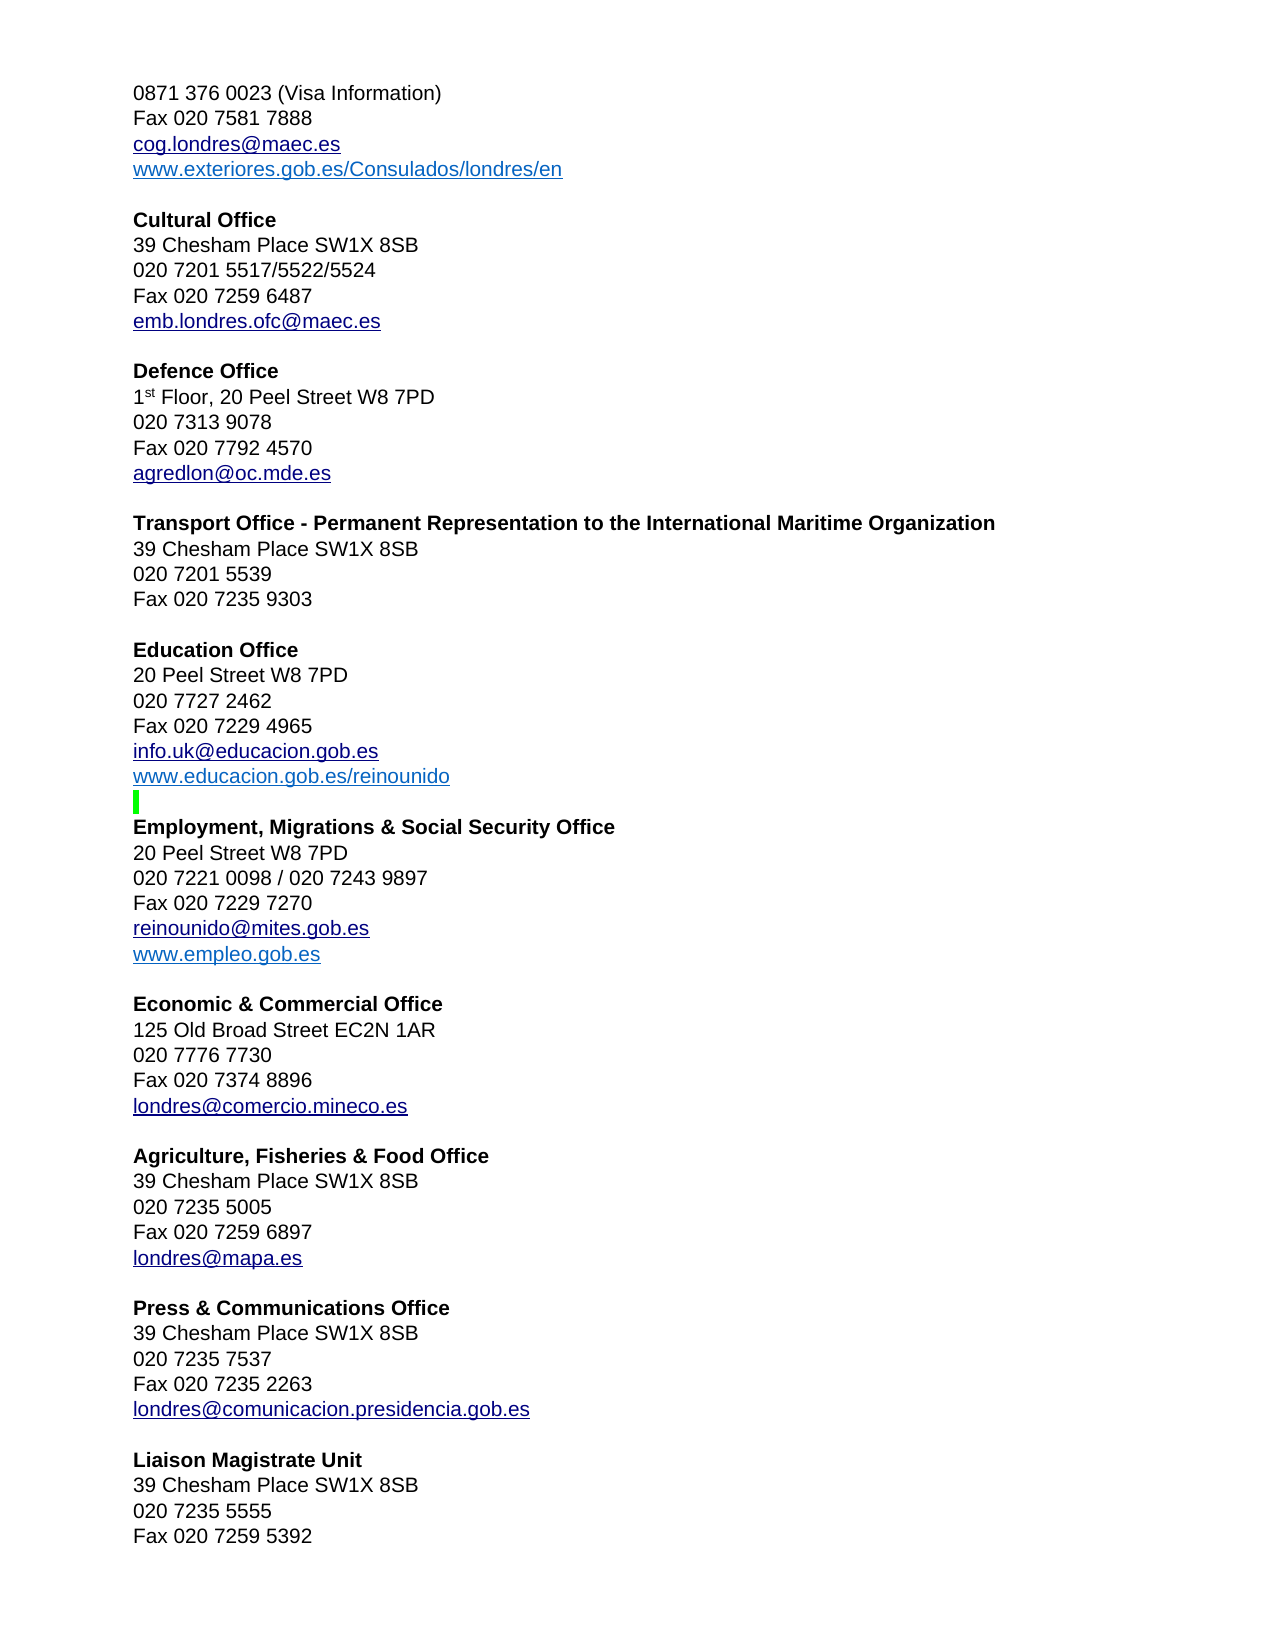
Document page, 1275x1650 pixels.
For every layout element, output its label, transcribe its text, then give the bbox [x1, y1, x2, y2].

text Fax 020 7259 6897 [133, 1220, 1181, 1244]
text info.uk@educacion.gob.es [133, 739, 1181, 763]
text 020 7235 7537 [133, 1347, 1181, 1371]
text 020 7201 5539 [133, 562, 1181, 586]
text Defence Office [133, 359, 1181, 383]
text agredlon@oc.mde.es [133, 461, 1181, 484]
text 125 Old Broad Street EC2N 1AR [133, 1017, 1181, 1041]
text londres@comercio.mineco.es [133, 1093, 1181, 1117]
text 39 Chesham Place SW1X 8SB [133, 537, 1181, 561]
text Employment, Migrations & Social Security Office [133, 815, 1181, 839]
text 020 7313 9078 [133, 410, 1181, 434]
text Fax 020 7259 6487 [133, 283, 1181, 307]
text 20 Peel Street W8 7PD [133, 663, 1181, 687]
text Fax 020 7792 4570 [133, 435, 1181, 459]
text 020 7727 2462 [133, 688, 1181, 712]
text reinounido@mites.gob.es [133, 916, 1181, 940]
text cog.londres@maec.es [133, 132, 1181, 156]
text Fax 020 7374 8896 [133, 1068, 1181, 1092]
text www.exteriores.gob.es/Consulados/londres/en [133, 157, 1181, 181]
text Fax 020 7235 9303 [133, 587, 1181, 611]
text Fax 020 7259 5392 [133, 1524, 1181, 1548]
text Agriculture, Fisheries & Food Office [133, 1144, 1181, 1168]
text www.empleo.gob.es [133, 942, 1181, 966]
text Liaison Magistrate Unit [133, 1448, 1181, 1472]
text Press & Communications Office [133, 1296, 1181, 1320]
text Economic & Commercial Office [133, 992, 1181, 1016]
text Education Office [133, 638, 1181, 662]
text www.educacion.gob.es/reinounido [133, 764, 1181, 788]
text 39 Chesham Place SW1X 8SB [133, 1169, 1181, 1193]
text londres@comunicacion.presidencia.gob.es [133, 1397, 1181, 1421]
text 020 7235 5555 [133, 1498, 1181, 1522]
text Fax 020 7229 4965 [133, 714, 1181, 738]
text Fax 020 7229 7270 [133, 891, 1181, 915]
text Fax 020 7235 2263 [133, 1372, 1181, 1396]
text 39 Chesham Place SW1X 8SB [133, 1473, 1181, 1497]
text Transport Office - Permanent Representation to the International Maritime Organization [133, 511, 1181, 535]
text londres@mapa.es [133, 1245, 1181, 1269]
text 020 7221 0098 / 020 7243 9897 [133, 866, 1181, 889]
text 20 Peel Street W8 7PD [133, 840, 1181, 864]
text 39 Chesham Place SW1X 8SB [133, 233, 1181, 257]
text 1st Floor, 20 Peel Street W8 7PD [133, 385, 1181, 409]
text 020 7201 5517/5522/5524 [133, 258, 1181, 282]
text Cultural Office [133, 207, 1181, 231]
text 39 Chesham Place SW1X 8SB [133, 1321, 1181, 1345]
text 0871 376 0023 (Visa Information) [133, 81, 1181, 105]
text 020 7235 5005 [133, 1195, 1181, 1219]
text Fax 020 7581 7888 [133, 106, 1181, 130]
text 020 7776 7730 [133, 1043, 1181, 1067]
text emb.londres.ofc@maec.es [133, 309, 1181, 333]
